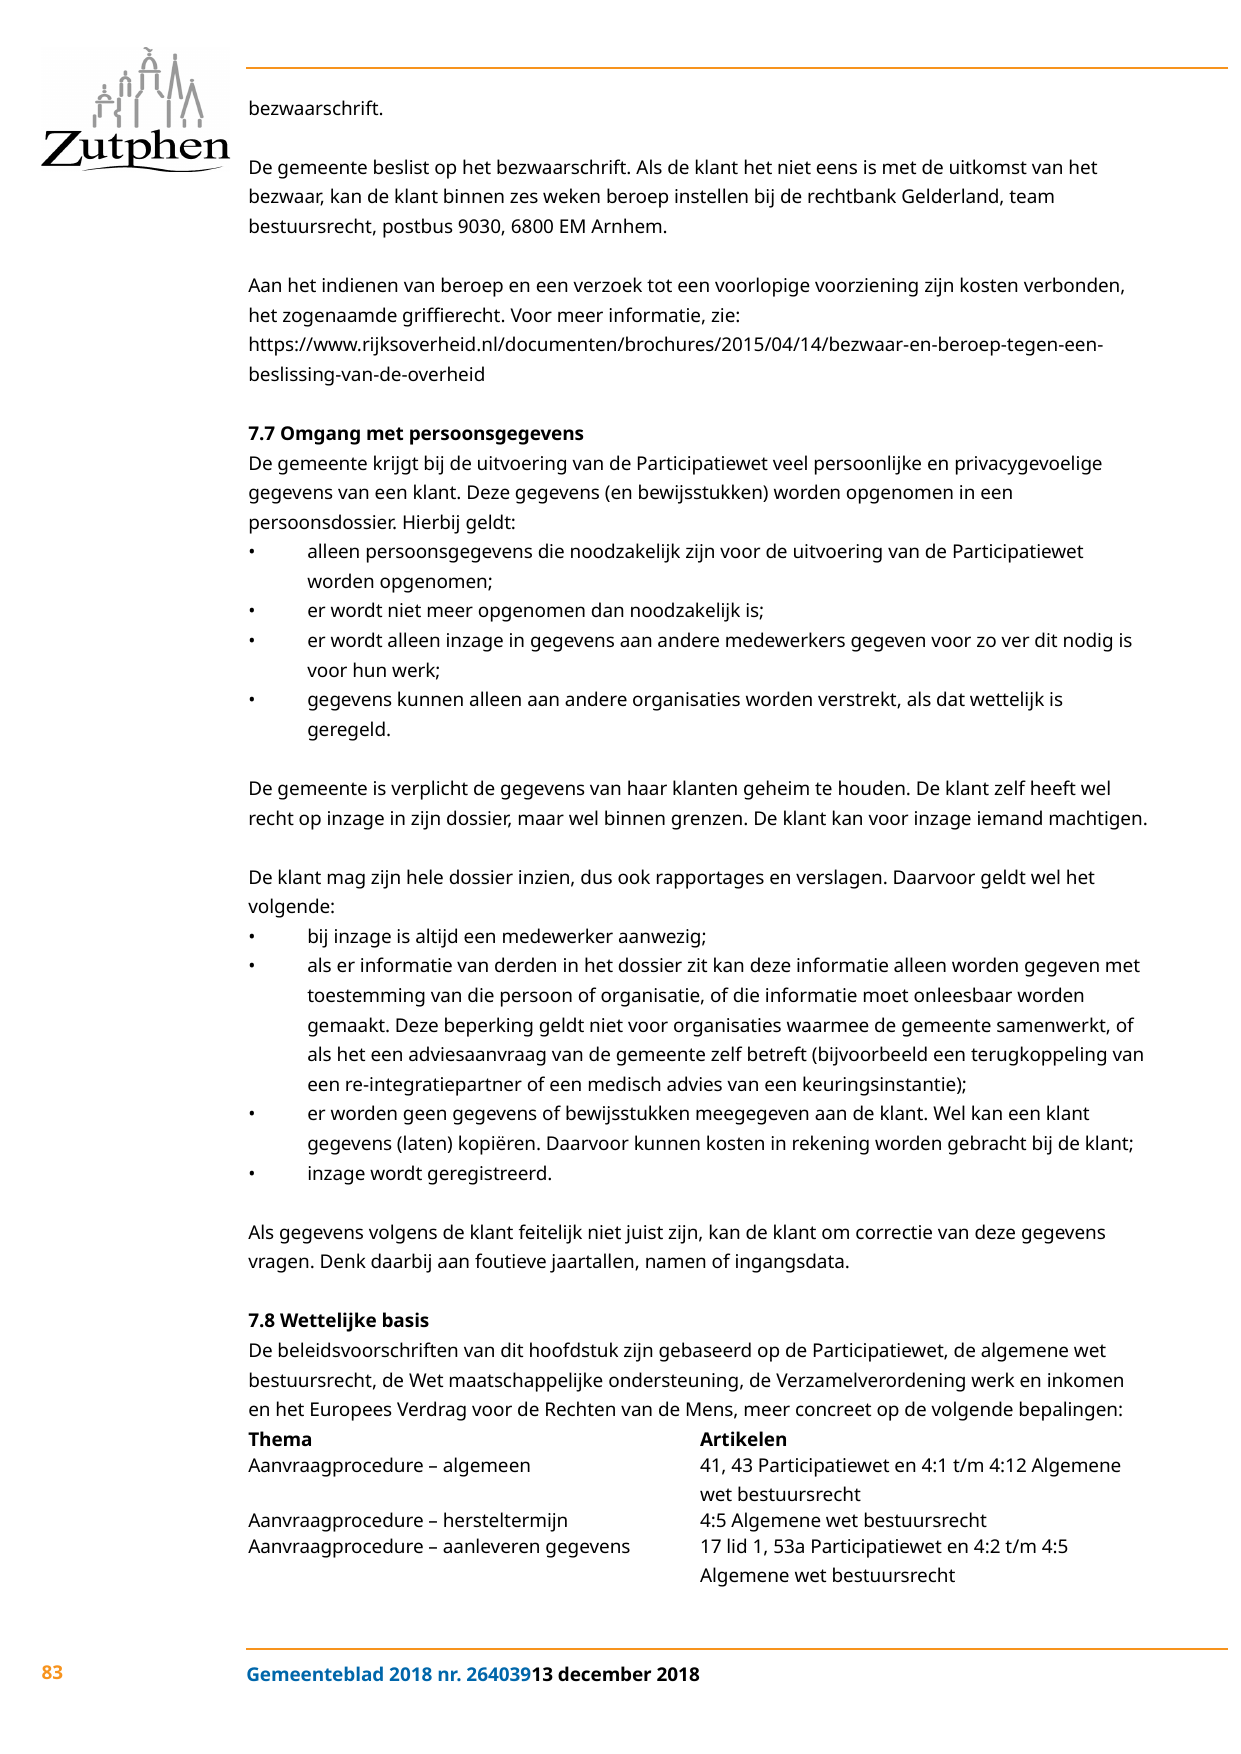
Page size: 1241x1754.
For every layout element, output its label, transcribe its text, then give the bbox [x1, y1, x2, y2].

table_cell Aanvraagprocedure – hersteltermijn [248, 1507, 700, 1533]
text bezwaarschrift. [248, 95, 1152, 121]
picture [41, 47, 231, 172]
text 7.8 Wettelijke basis [248, 1308, 1152, 1333]
text De beleidsvoorschriften van dit hoofdstuk zijn gebaseerd op de Participatiewet, de algemene wet bestuursrecht, de Wet maatschappelijke ondersteuning, de Verzamelverordening werk en inkomen en het Europees Verdrag voor de Rechten van de Mens, meer concreet op de volgende bepalingen: [248, 1337, 1152, 1422]
table_cell 41, 43 Participatiewet en 4:1 t/m 4:12 Algemene wet bestuursrecht [700, 1452, 1152, 1507]
table_header Artikelen [700, 1426, 1152, 1452]
text Als gegevens volgens de klant feitelijk niet juist zijn, kan de klant om correctie van deze gegevens vragen. Denk daarbij aan foutieve jaartallen, namen of ingangsdata. [248, 1219, 1152, 1274]
text De klant mag zijn hele dossier inzien, dus ook rapportages en verslagen. Daarvoor geldt wel het volgende: [248, 864, 1152, 919]
list gegevens kunnen alleen aan andere organisaties worden verstrekt, als dat wettelijk is geregeld. [248, 686, 1152, 742]
list er wordt alleen inzage in gegevens aan andere medewerkers gegeven voor zo ver dit nodig is voor hun werk; [248, 627, 1152, 683]
table_cell 17 lid 1, 53a Participatiewet en 4:2 t/m 4:5 Algemene wet bestuursrecht [700, 1533, 1152, 1588]
text De gemeente is verplicht de gegevens van haar klanten geheim te houden. De klant zelf heeft wel recht op inzage in zijn dossier, maar wel binnen grenzen. De klant kan voor inzage iemand machtigen. [248, 775, 1152, 831]
list alleen persoonsgegevens die noodzakelijk zijn voor de uitvoering van de Participatiewet worden opgenomen; [248, 538, 1152, 594]
text 7.7 Omgang met persoonsgegevens [248, 420, 1152, 446]
text Aan het indienen van beroep en een verzoek tot een voorlopige voorziening zijn kosten verbonden, het zogenaamde griffierecht. Voor meer informatie, zie: https://www.rijksoverheid.nl/documenten/brochures/2015/04/14/bezwaar-en-beroep-tegen-een-beslissing-van-de-overheid [248, 272, 1152, 387]
list inzage wordt geregistreerd. [248, 1160, 1152, 1186]
list er wordt niet meer opgenomen dan noodzakelijk is; [248, 598, 1152, 623]
text De gemeente krijgt bij de uitvoering van de Participatiewet veel persoonlijke en privacygevoelige gegevens van een klant. Deze gegevens (en bewijsstukken) worden opgenomen in een persoonsdossier. Hierbij geldt: [248, 450, 1152, 535]
table_cell Aanvraagprocedure – aanleveren gegevens [248, 1533, 700, 1588]
list bij inzage is altijd een medewerker aanwezig; [248, 923, 1152, 949]
table_cell Aanvraagprocedure – algemeen [248, 1452, 700, 1507]
list er worden geen gegevens of bewijsstukken meegegeven aan de klant. Wel kan een klant gegevens (laten) kopiëren. Daarvoor kunnen kosten in rekening worden gebracht bij de klant; [248, 1101, 1152, 1156]
table_cell 4:5 Algemene wet bestuursrecht [700, 1507, 1152, 1533]
text De gemeente beslist op het bezwaarschrift. Als de klant het niet eens is met de uitkomst van het bezwaar, kan de klant binnen zes weken beroep instellen bij de rechtbank Gelderland, team bestuursrecht, postbus 9030, 6800 EM Arnhem. [248, 154, 1152, 239]
table_header Thema [248, 1426, 700, 1452]
list als er informatie van derden in het dossier zit kan deze informatie alleen worden gegeven met toestemming van die persoon of organisatie, of die informatie moet onleesbaar worden gemaakt. Deze beperking geldt niet voor organisaties waarmee de gemeente samenwerkt, of als het een adviesaanvraag van de gemeente zelf betreft (bijvoorbeeld een terugkoppeling van een re-integratiepartner of een medisch advies van een keuringsinstantie); [248, 953, 1152, 1097]
